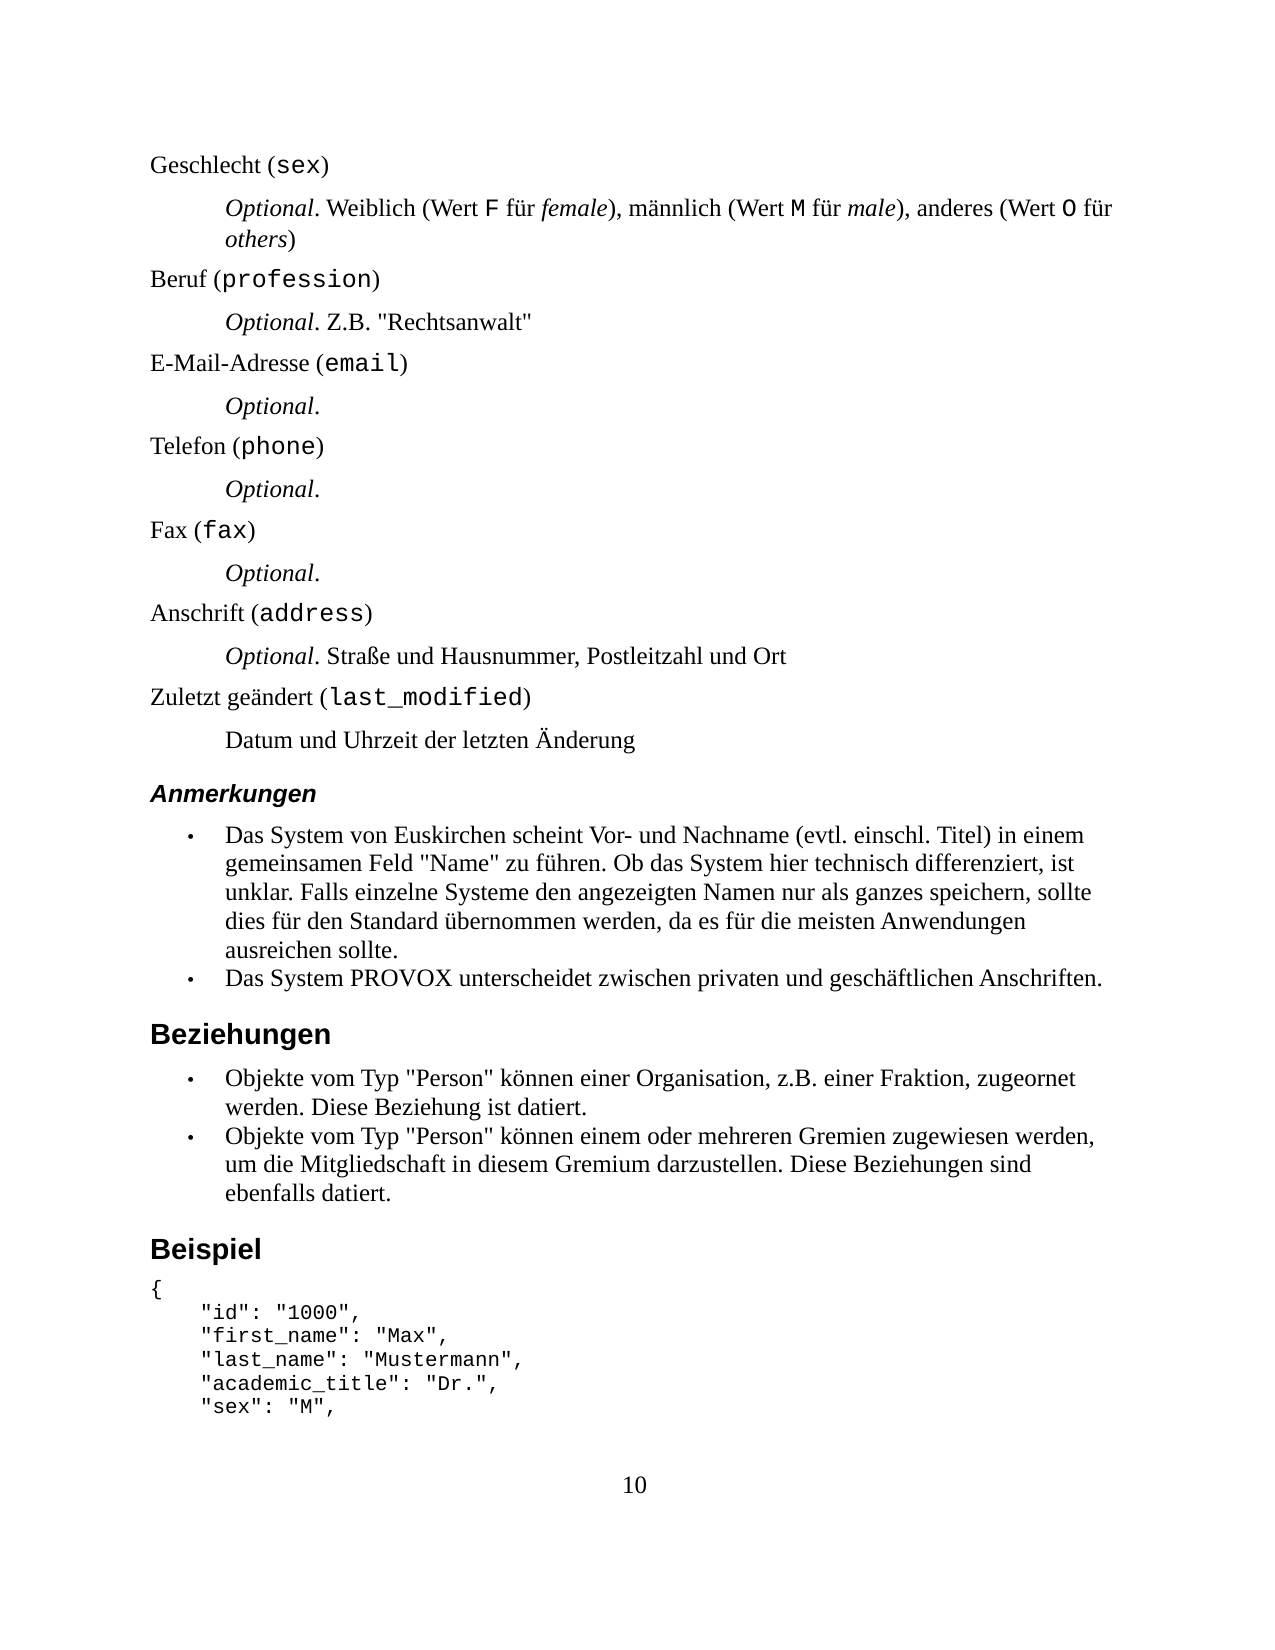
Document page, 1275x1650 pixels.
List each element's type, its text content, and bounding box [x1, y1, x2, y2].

text Optional. [225, 391, 1125, 419]
text Geschlecht (sex) [150, 150, 1125, 181]
list Objekte vom Typ "Person" können einem oder mehreren Gremien zugewiesen werden, um die Mitgliedschaft in diesem Gremium darzustellen. Diese Beziehungen sind ebenfalls datiert. [187, 1121, 1125, 1207]
text Beruf (profession) [150, 264, 1125, 295]
list Objekte vom Typ "Person" können einer Organisation, z.B. einer Fraktion, zugeornet werden. Diese Beziehung ist datiert. [187, 1063, 1125, 1121]
text Optional. Weiblich (Wert F für female), männlich (Wert M für male), anderes (Wert O für others) [225, 193, 1125, 252]
text E-Mail-Adresse (email) [150, 348, 1125, 379]
text Telefon (phone) [150, 431, 1125, 462]
text Optional. [225, 474, 1125, 503]
subtitle Beispiel [150, 1232, 1125, 1266]
text "last_name": "Mustermann", [150, 1349, 1125, 1373]
text Datum und Uhrzeit der letzten Änderung [225, 725, 1125, 754]
text Optional. Straße und Hausnummer, Postleitzahl und Ort [225, 641, 1125, 670]
text "sex": "M", [150, 1396, 1125, 1420]
text "academic_title": "Dr.", [150, 1373, 1125, 1396]
text Fax (fax) [150, 515, 1125, 546]
text "id": "1000", [150, 1302, 1125, 1325]
subtitle Anmerkungen [150, 779, 1125, 807]
list Das System von Euskirchen scheint Vor- und Nachname (evtl. einschl. Titel) in einem gemeinsamen Feld "Name" zu führen. Ob das System hier technisch differenziert, ist unklar. Falls einzelne Systeme den angezeigten Namen nur als ganzes speichern, sollte dies für den Standard übernommen werden, da es für die meisten Anwendungen ausreichen sollte. [187, 820, 1125, 963]
text Anschrift (address) [150, 598, 1125, 629]
text Optional. Z.B. "Rechtsanwalt" [225, 307, 1125, 336]
text Zuletzt geändert (last_modified) [150, 682, 1125, 713]
text "first_name": "Max", [150, 1325, 1125, 1349]
list Das System PROVOX unterscheidet zwischen privaten und geschäftlichen Anschriften. [187, 963, 1125, 992]
text Optional. [225, 558, 1125, 587]
text { [150, 1278, 1125, 1302]
subtitle Beziehungen [150, 1017, 1125, 1051]
